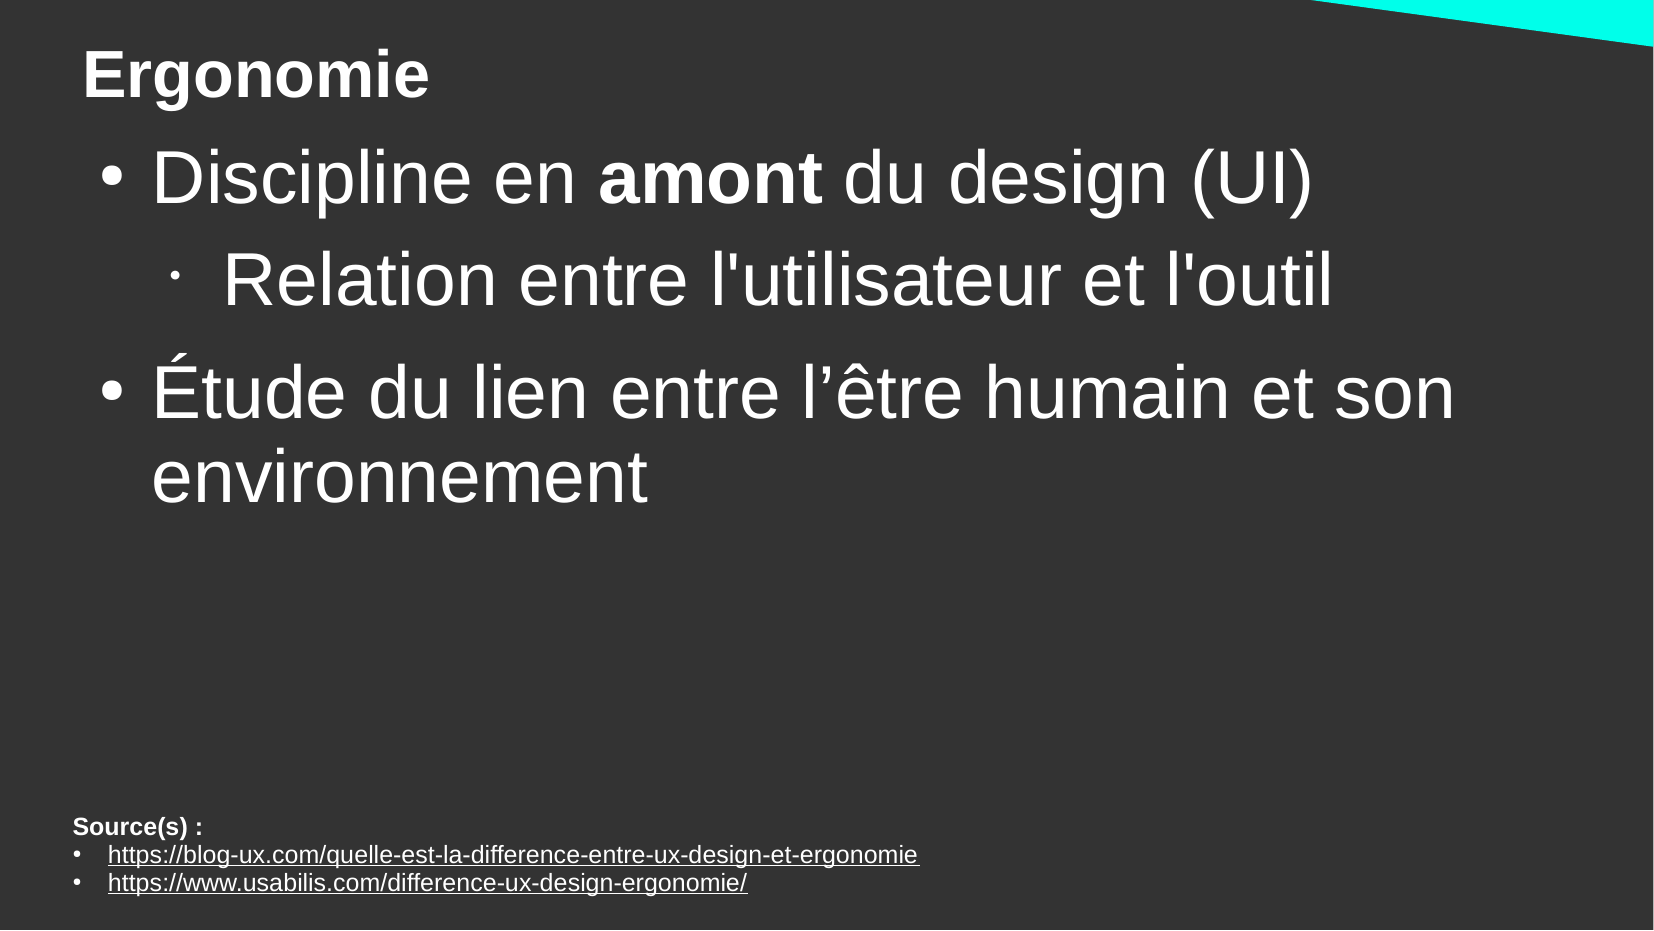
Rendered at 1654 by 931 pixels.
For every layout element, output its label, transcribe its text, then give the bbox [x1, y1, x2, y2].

list Discipline en amont du design (UI) Relation entre l'utilisateur et l'outil Étude du lien entre l’être humain et son environnement [80, 135, 1620, 804]
text_box Source(s) : https://blog-ux.com/quelle-est-la-difference-entre-ux-design-et-ergonomie https://www.usabilis.com/difference-ux-design-ergonomie/ [57, 805, 1543, 905]
text_box [1310, 0, 1654, 47]
title Ergonomie [82, 37, 1571, 114]
